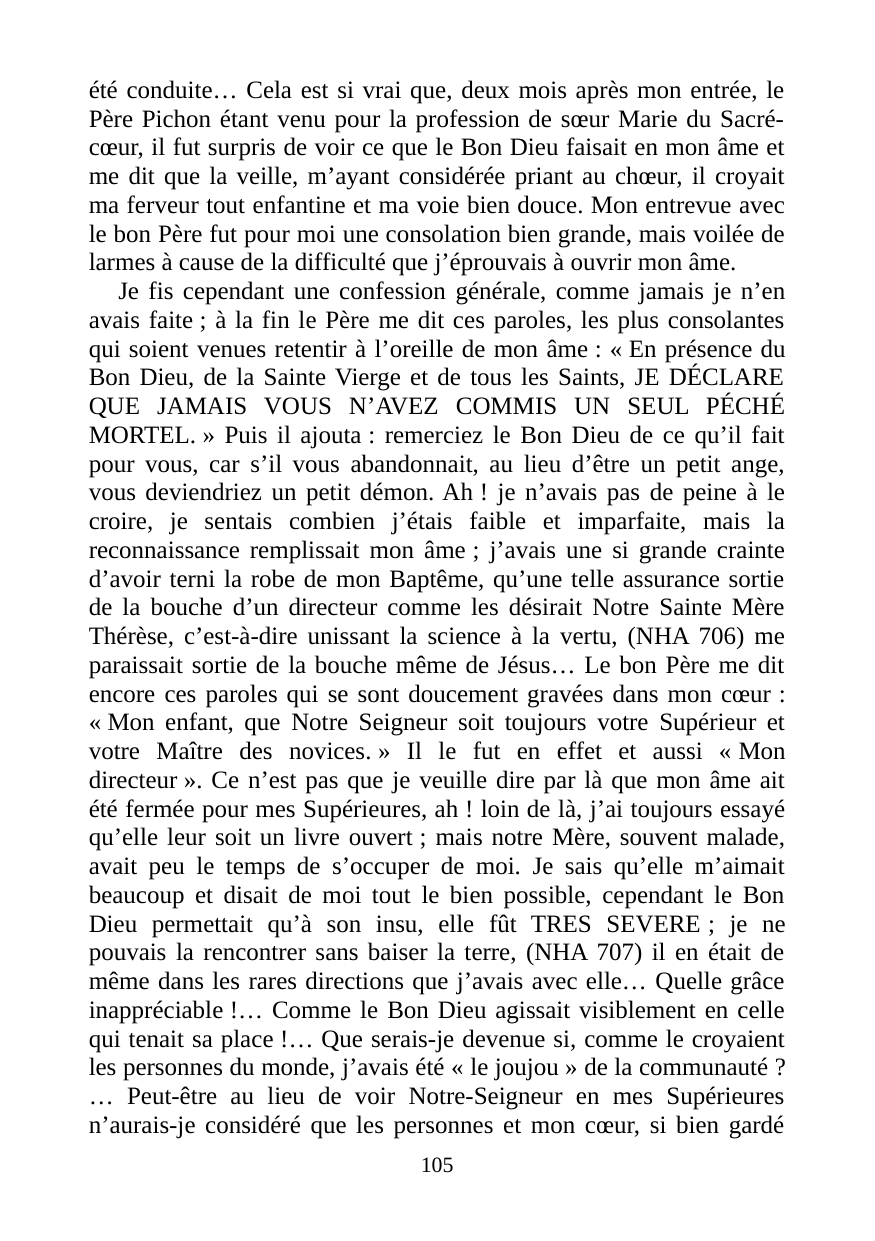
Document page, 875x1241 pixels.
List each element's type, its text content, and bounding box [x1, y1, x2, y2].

text été conduite… Cela est si vrai que, deux mois après mon entrée, le Père Pichon étant venu pour la profession de sœur Marie du Sacré-cœur, il fut surpris de voir ce que le Bon Dieu faisait en mon âme et me dit que la veille, m’ayant considérée priant au chœur, il croyait ma ferveur tout enfantine et ma voie bien douce. Mon entrevue avec le bon Père fut pour moi une consolation bien grande, mais voilée de larmes à cause de la difficulté que j’éprouvais à ouvrir mon âme. [88, 75, 786, 276]
text Je fis cependant une confession générale, comme jamais je n’en avais faite ; à la fin le Père me dit ces paroles, les plus consolantes qui soient venues retentir à l’oreille de mon âme : « En présence du Bon Dieu, de la Sainte Vierge et de tous les Saints, JE DÉCLARE QUE JAMAIS VOUS N’AVEZ COMMIS UN SEUL PÉCHÉ MORTEL. » Puis il ajouta : remerciez le Bon Dieu de ce qu’il fait pour vous, car s’il vous abandonnait, au lieu d’être un petit ange, vous deviendriez un petit démon. Ah ! je n’avais pas de peine à le croire, je sentais combien j’étais faible et imparfaite, mais la reconnaissance remplissait mon âme ; j’avais une si grande crainte d’avoir terni la robe de mon Baptême, qu’une telle assurance sortie de la bouche d’un directeur comme les désirait Notre Sainte Mère Thérèse, c’est-à-dire unissant la science à la vertu, (NHA 706) me paraissait sortie de la bouche même de Jésus… Le bon Père me dit encore ces paroles qui se sont doucement gravées dans mon cœur : « Mon enfant, que Notre Seigneur soit toujours votre Supérieur et votre Maître des novices. » Il le fut en effet et aussi « Mon directeur ». Ce n’est pas que je veuille dire par là que mon âme ait été fermée pour mes Supérieures, ah ! loin de là, j’ai toujours essayé qu’elle leur soit un livre ouvert ; mais notre Mère, souvent malade, avait peu le temps de s’occuper de moi. Je sais qu’elle m’aimait beaucoup et disait de moi tout le bien possible, cependant le Bon Dieu permettait qu’à son insu, elle fût TRES SEVERE ; je ne pouvais la rencontrer sans baiser la terre, (NHA 707) il en était de même dans les rares directions que j’avais avec elle… Quelle grâce inappréciable !… Comme le Bon Dieu agissait visiblement en celle qui tenait sa place !… Que serais-je devenue si, comme le croyaient les personnes du monde, j’avais été « le joujou » de la communauté ?… Peut-être au lieu de voir Notre-Seigneur en mes Supérieures n’aurais-je considéré que les personnes et mon cœur, si bien gardé [88, 276, 786, 1139]
